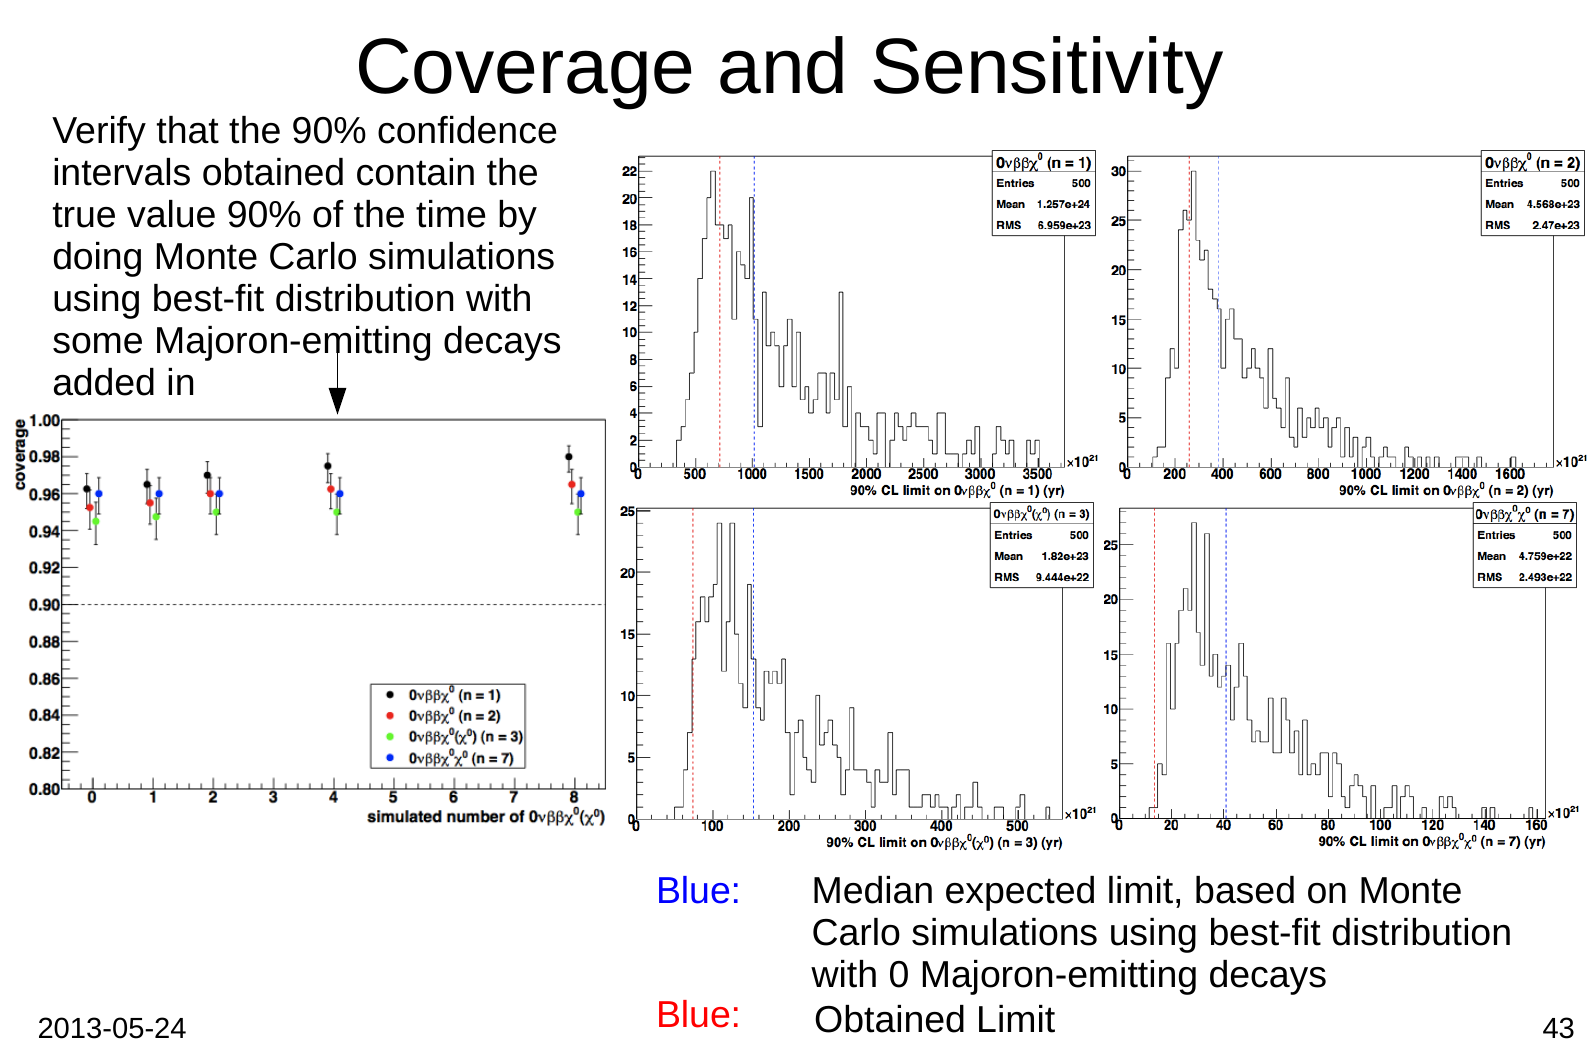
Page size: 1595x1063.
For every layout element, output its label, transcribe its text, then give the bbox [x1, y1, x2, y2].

text_box Median expected limit, based on Monte Carlo simulations using best-fit distribution with 0 Majoron-emitting decays [796, 862, 1547, 990]
title Coverage and Sensitivity [79, 19, 1501, 113]
text_box Obtained Limit [799, 990, 1550, 1043]
text_box Verify that the 90% confidence intervals obtained contain the true value 90% of the time by doing Monte Carlo simulations using best-fit distribution with some Majoron-emitting decays added in [37, 101, 601, 380]
text_box Blue: [641, 986, 792, 1039]
text_box Blue: [641, 862, 792, 915]
picture [0, 149, 1595, 854]
